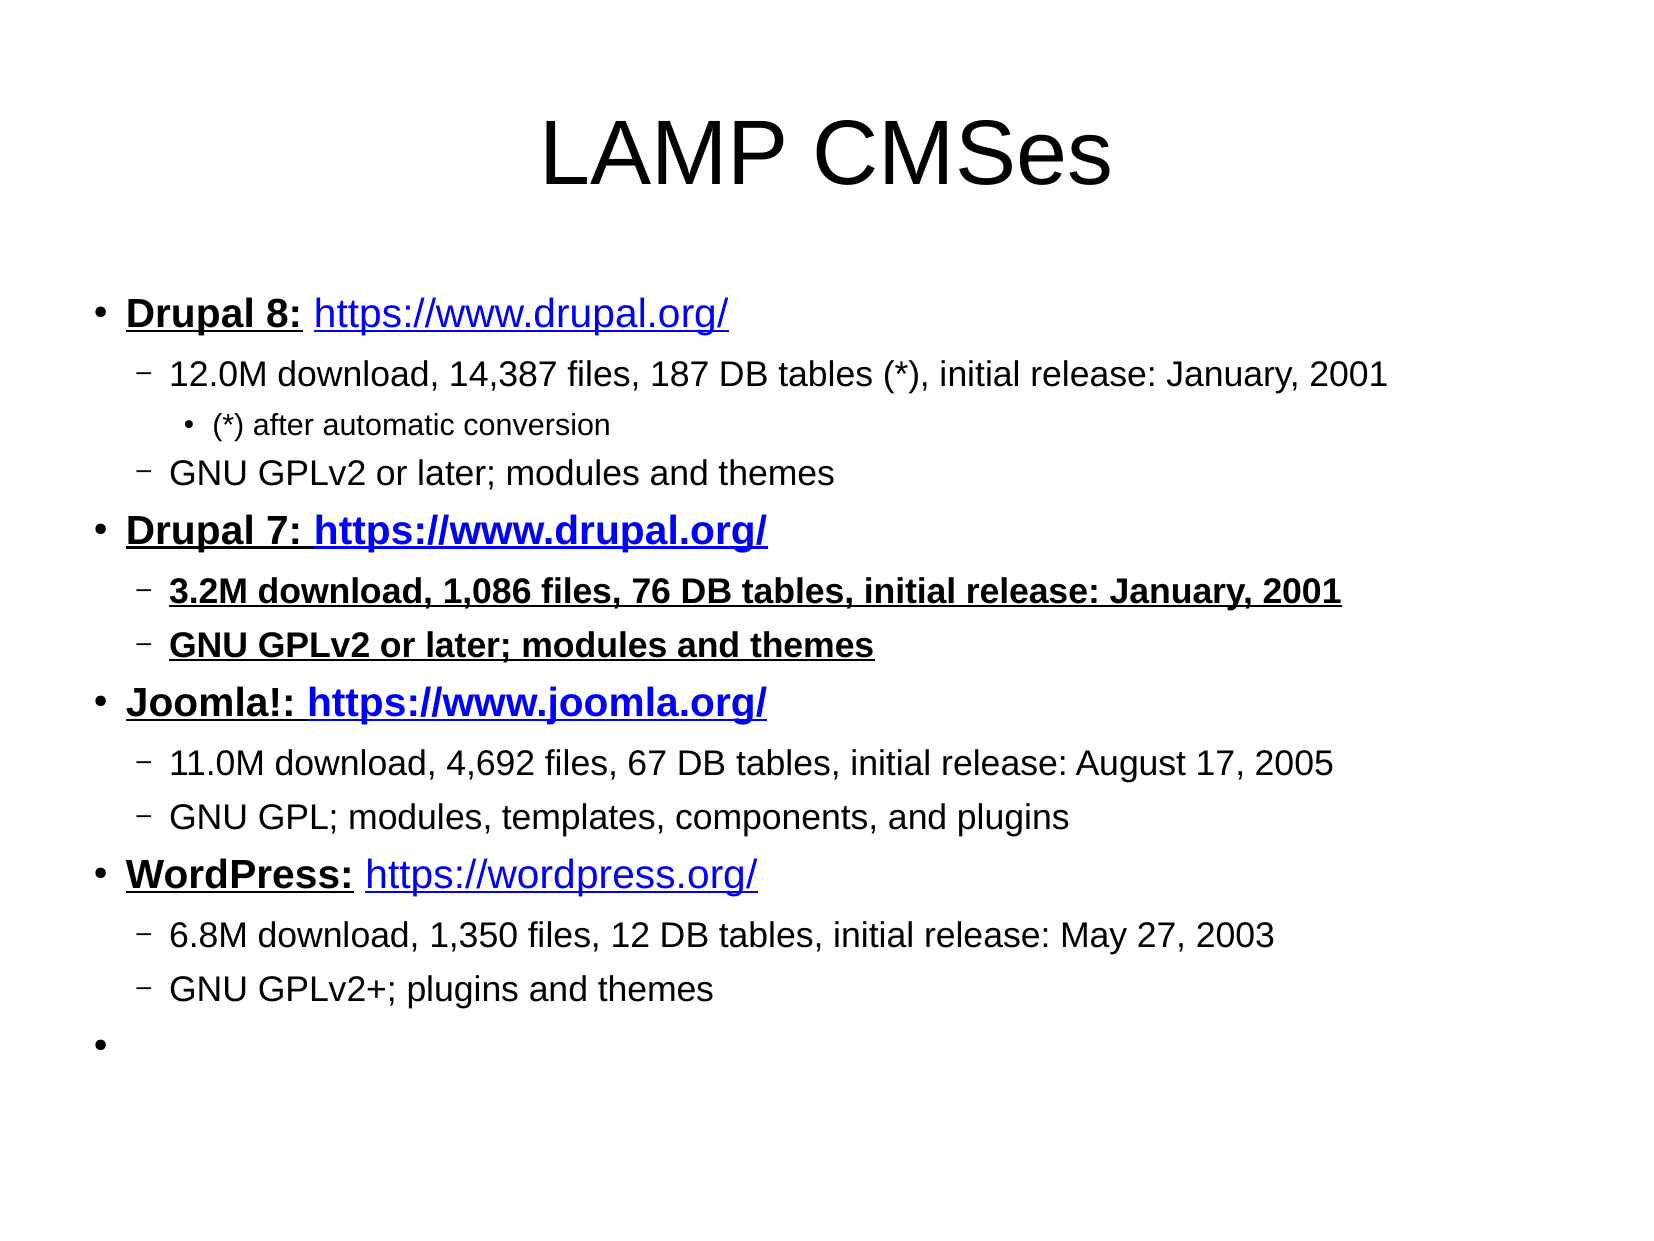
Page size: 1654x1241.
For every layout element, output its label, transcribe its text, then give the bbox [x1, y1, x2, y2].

title LAMP CMSes [82, 49, 1571, 257]
list Drupal 8: https://www.drupal.org/ 12.0M download, 14,387 files, 187 DB tables (*), initial release: January, 2001 (*) after automatic conversion GNU GPLv2 or later; modules and themes Drupal 7: https://www.drupal.org/ 3.2M download, 1,086 files, 76 DB tables, initial release: January, 2001 GNU GPLv2 or later; modules and themes Joomla!: https://www.joomla.org/ 11.0M download, 4,692 files, 67 DB tables, initial release: August 17, 2005 GNU GPL; modules, templates, components, and plugins WordPress: https://wordpress.org/ 6.8M download, 1,350 files, 12 DB tables, initial release: May 27, 2003 GNU GPLv2+; plugins and themes [82, 290, 1571, 1010]
